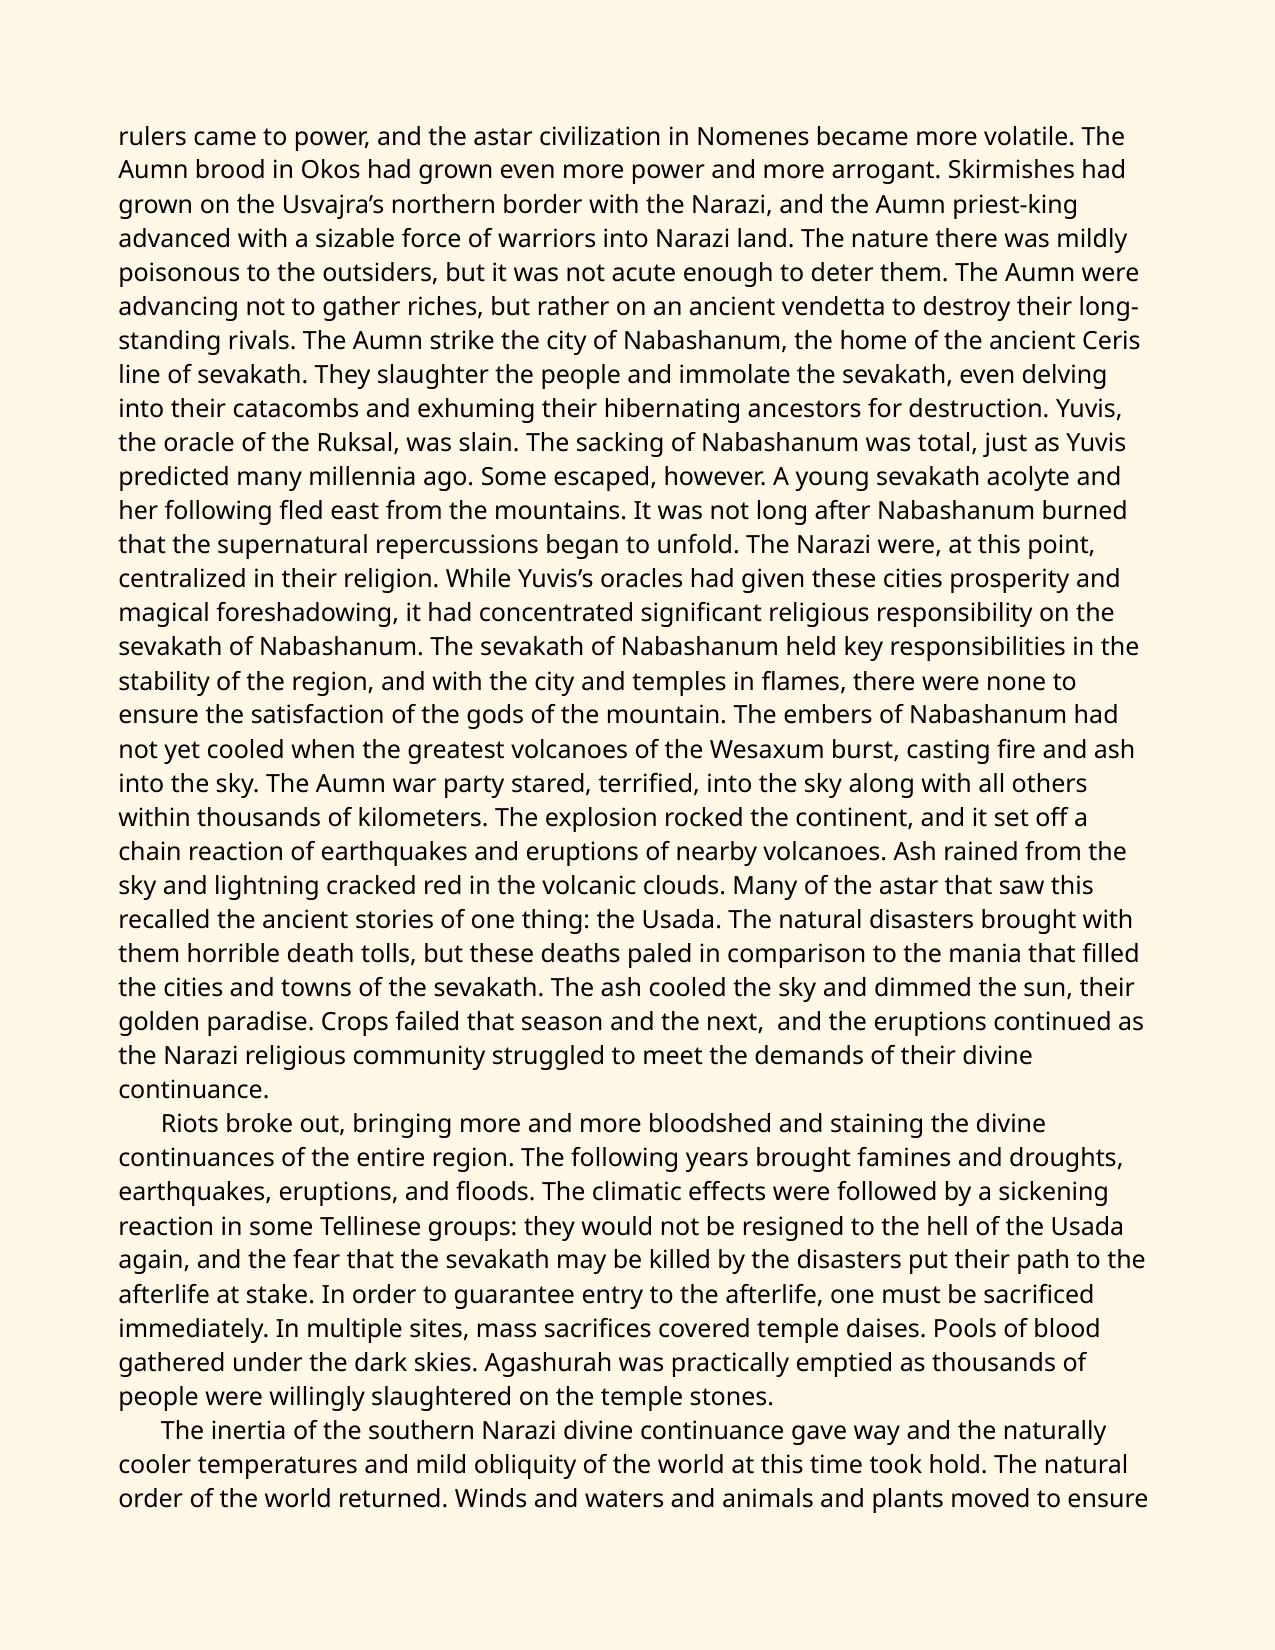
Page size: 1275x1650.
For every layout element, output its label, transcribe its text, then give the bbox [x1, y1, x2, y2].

text rulers came to power, and the astar civilization in Nomenes became more volatile. The Aumn brood in Okos had grown even more power and more arrogant. Skirmishes had grown on the Usvajra’s northern border with the Narazi, and the Aumn priest-king advanced with a sizable force of warriors into Narazi land. The nature there was mildly poisonous to the outsiders, but it was not acute enough to deter them. The Aumn were advancing not to gather riches, but rather on an ancient vendetta to destroy their long-standing rivals. The Aumn strike the city of Nabashanum, the home of the ancient Ceris line of sevakath. They slaughter the people and immolate the sevakath, even delving into their catacombs and exhuming their hibernating ancestors for destruction. Yuvis, the oracle of the Ruksal, was slain. The sacking of Nabashanum was total, just as Yuvis predicted many millennia ago. Some escaped, however. A young sevakath acolyte and her following fled east from the mountains. It was not long after Nabashanum burned that the supernatural repercussions began to unfold. The Narazi were, at this point, centralized in their religion. While Yuvis’s oracles had given these cities prosperity and magical foreshadowing, it had concentrated significant religious responsibility on the sevakath of Nabashanum. The sevakath of Nabashanum held key responsibilities in the stability of the region, and with the city and temples in flames, there were none to ensure the satisfaction of the gods of the mountain. The embers of Nabashanum had not yet cooled when the greatest volcanoes of the Wesaxum burst, casting fire and ash into the sky. The Aumn war party stared, terrified, into the sky along with all others within thousands of kilometers. The explosion rocked the continent, and it set off a chain reaction of earthquakes and eruptions of nearby volcanoes. Ash rained from the sky and lightning cracked red in the volcanic clouds. Many of the astar that saw this recalled the ancient stories of one thing: the Usada. The natural disasters brought with them horrible death tolls, but these deaths paled in comparison to the mania that filled the cities and towns of the sevakath. The ash cooled the sky and dimmed the sun, their golden paradise. Crops failed that season and the next, and the eruptions continued as the Narazi religious community struggled to meet the demands of their divine continuance. [118, 118, 1157, 1106]
text Riots broke out, bringing more and more bloodshed and staining the divine continuances of the entire region. The following years brought famines and droughts, earthquakes, eruptions, and floods. The climatic effects were followed by a sickening reaction in some Tellinese groups: they would not be resigned to the hell of the Usada again, and the fear that the sevakath may be killed by the disasters put their path to the afterlife at stake. In order to guarantee entry to the afterlife, one must be sacrificed immediately. In multiple sites, mass sacrifices covered temple daises. Pools of blood gathered under the dark skies. Agashurah was practically emptied as thousands of people were willingly slaughtered on the temple stones. [118, 1106, 1157, 1412]
text The inertia of the southern Narazi divine continuance gave way and the naturally cooler temperatures and mild obliquity of the world at this time took hold. The natural order of the world returned. Winds and waters and animals and plants moved to ensure [118, 1412, 1157, 1515]
